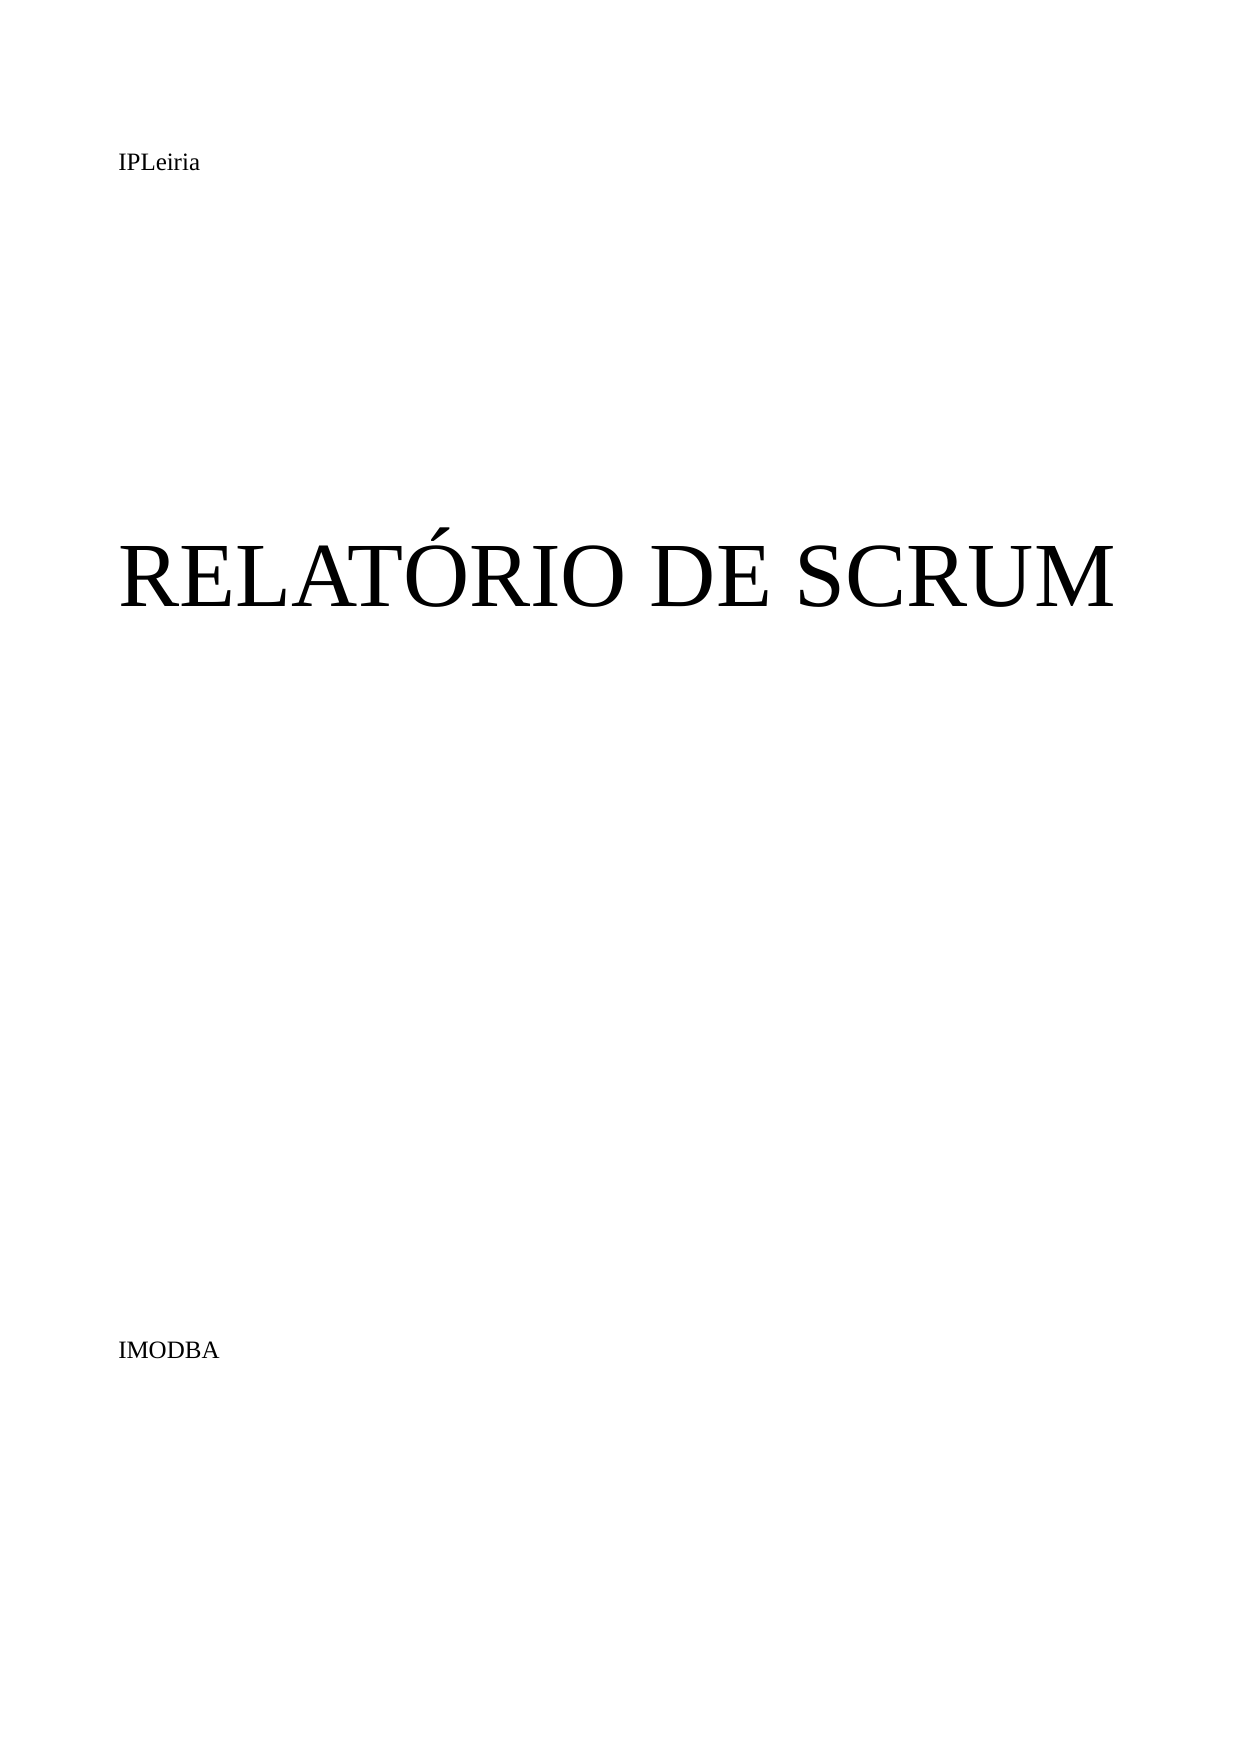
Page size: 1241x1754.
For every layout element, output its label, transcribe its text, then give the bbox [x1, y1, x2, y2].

text RELATÓRIO DE SCRUM [118, 521, 1122, 626]
text IMODBA [118, 1335, 1122, 1364]
text IPLeiria [118, 147, 1122, 176]
